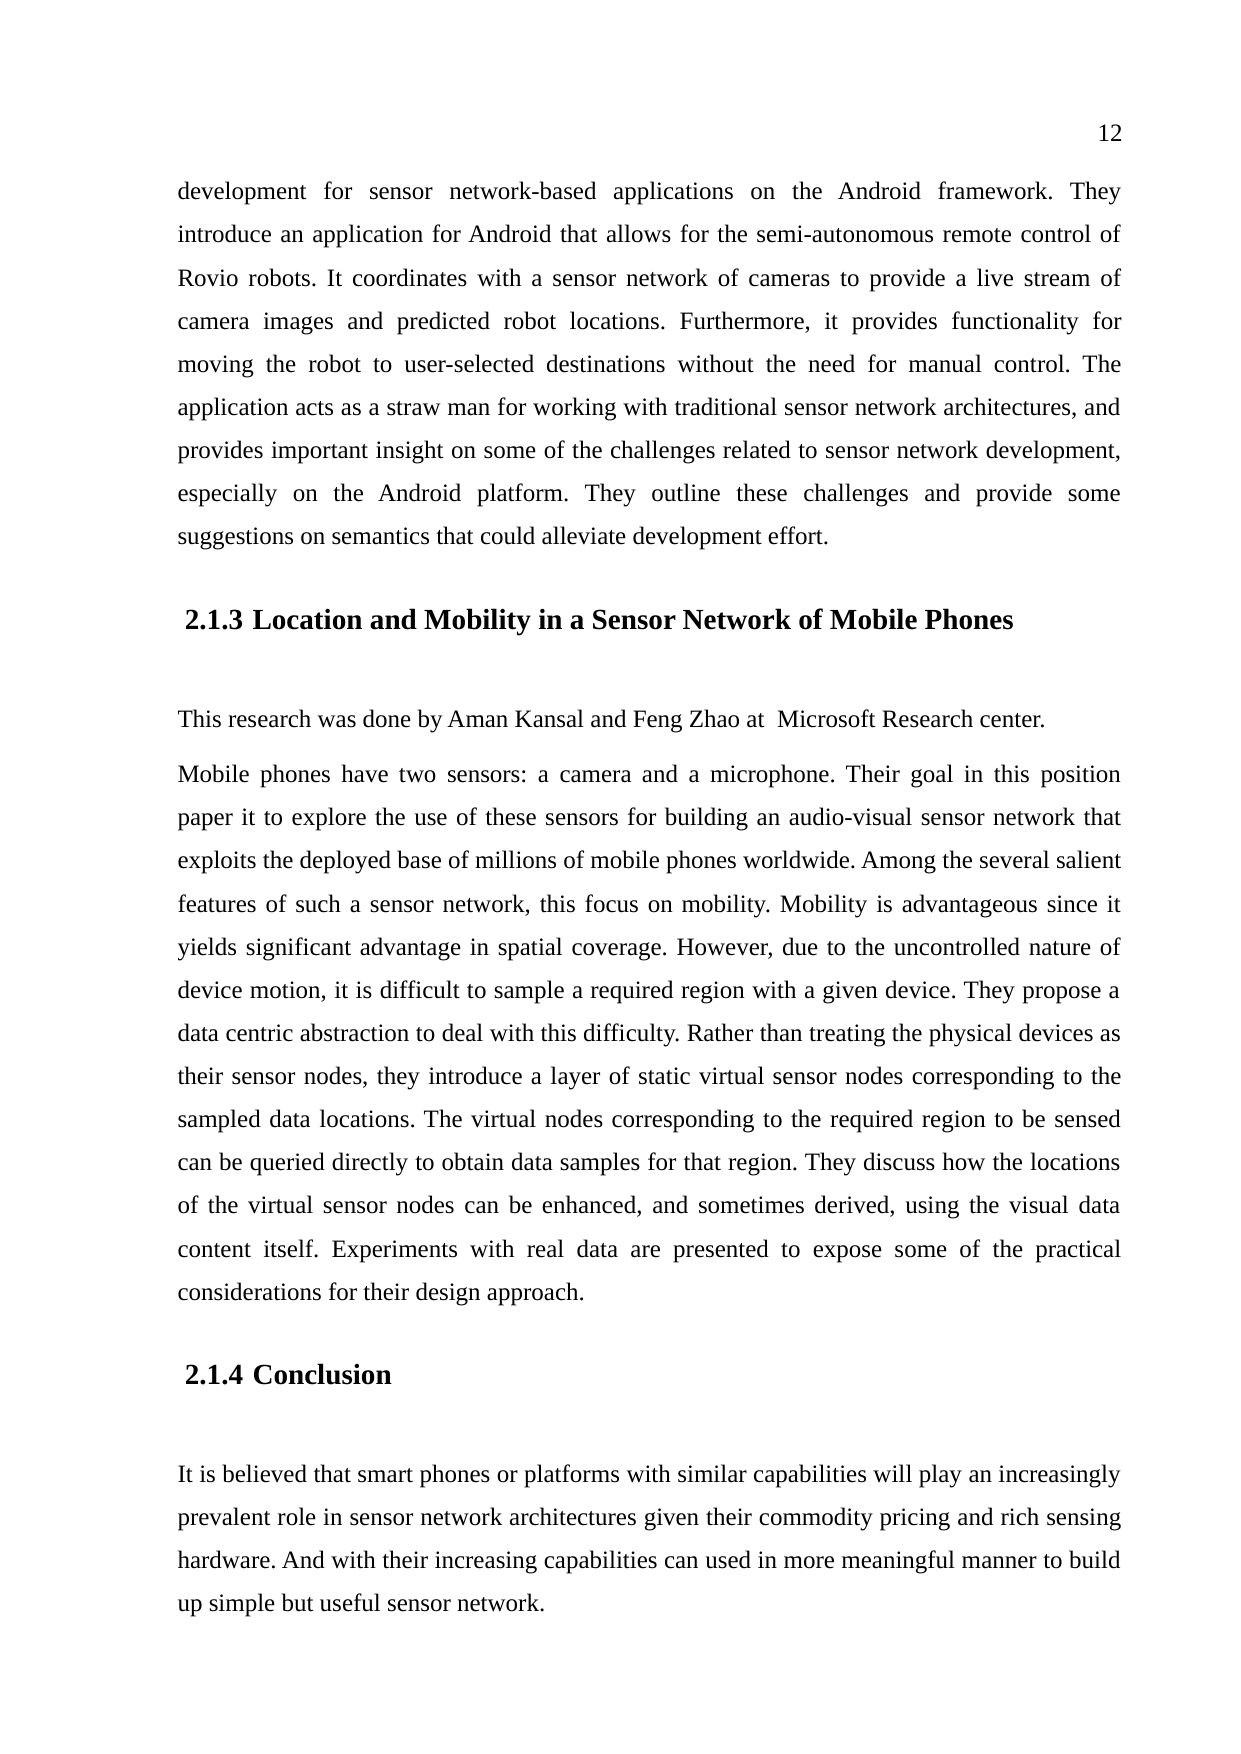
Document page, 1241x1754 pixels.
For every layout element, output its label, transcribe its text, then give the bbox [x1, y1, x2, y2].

text Mobile phones have two sensors: a camera and a microphone. Their goal in this position paper it to explore the use of these sensors for building an audio-visual sensor network that exploits the deployed base of millions of mobile phones worldwide. Among the several salient features of such a sensor network, this focus on mobility. Mobility is advantageous since it yields significant advantage in spatial coverage. However, due to the uncontrolled nature of device motion, it is difficult to sample a required region with a given device. They propose a data centric abstraction to deal with this difficulty. Rather than treating the physical devices as their sensor nodes, they introduce a layer of static virtual sensor nodes corresponding to the sampled data locations. The virtual nodes corresponding to the required region to be sensed can be queried directly to obtain data samples for that region. They discuss how the locations of the virtual sensor nodes can be enhanced, and sometimes derived, using the visual data content itself. Experiments with real data are presented to expose some of the practical considerations for their design approach. [177, 759, 1122, 1306]
text It is believed that smart phones or platforms with similar capabilities will play an increasingly prevalent role in sensor network architectures given their commodity pricing and rich sensing hardware. And with their increasing capabilities can used in more meaningful manner to build up simple but useful sensor network. [177, 1459, 1122, 1617]
text development for sensor network-based applications on the Android framework. They introduce an application for Android that allows for the semi-autonomous remote control of Rovio robots. It coordinates with a sensor network of cameras to provide a live stream of camera images and predicted robot locations. Furthermore, it provides functionality for moving the robot to user-selected destinations without the need for manual control. The application acts as a straw man for working with traditional sensor network architectures, and provides important insight on some of the challenges related to sensor network development, especially on the Android platform. They outline these challenges and provide some suggestions on semantics that could alleviate development effort. [177, 176, 1122, 550]
subtitle Conclusion [177, 1357, 1122, 1391]
subtitle Location and Mobility in a Sensor Network of Mobile Phones [177, 602, 1122, 636]
text This research was done by Aman Kansal and Feng Zhao at Microsoft Research center. [177, 704, 1122, 732]
